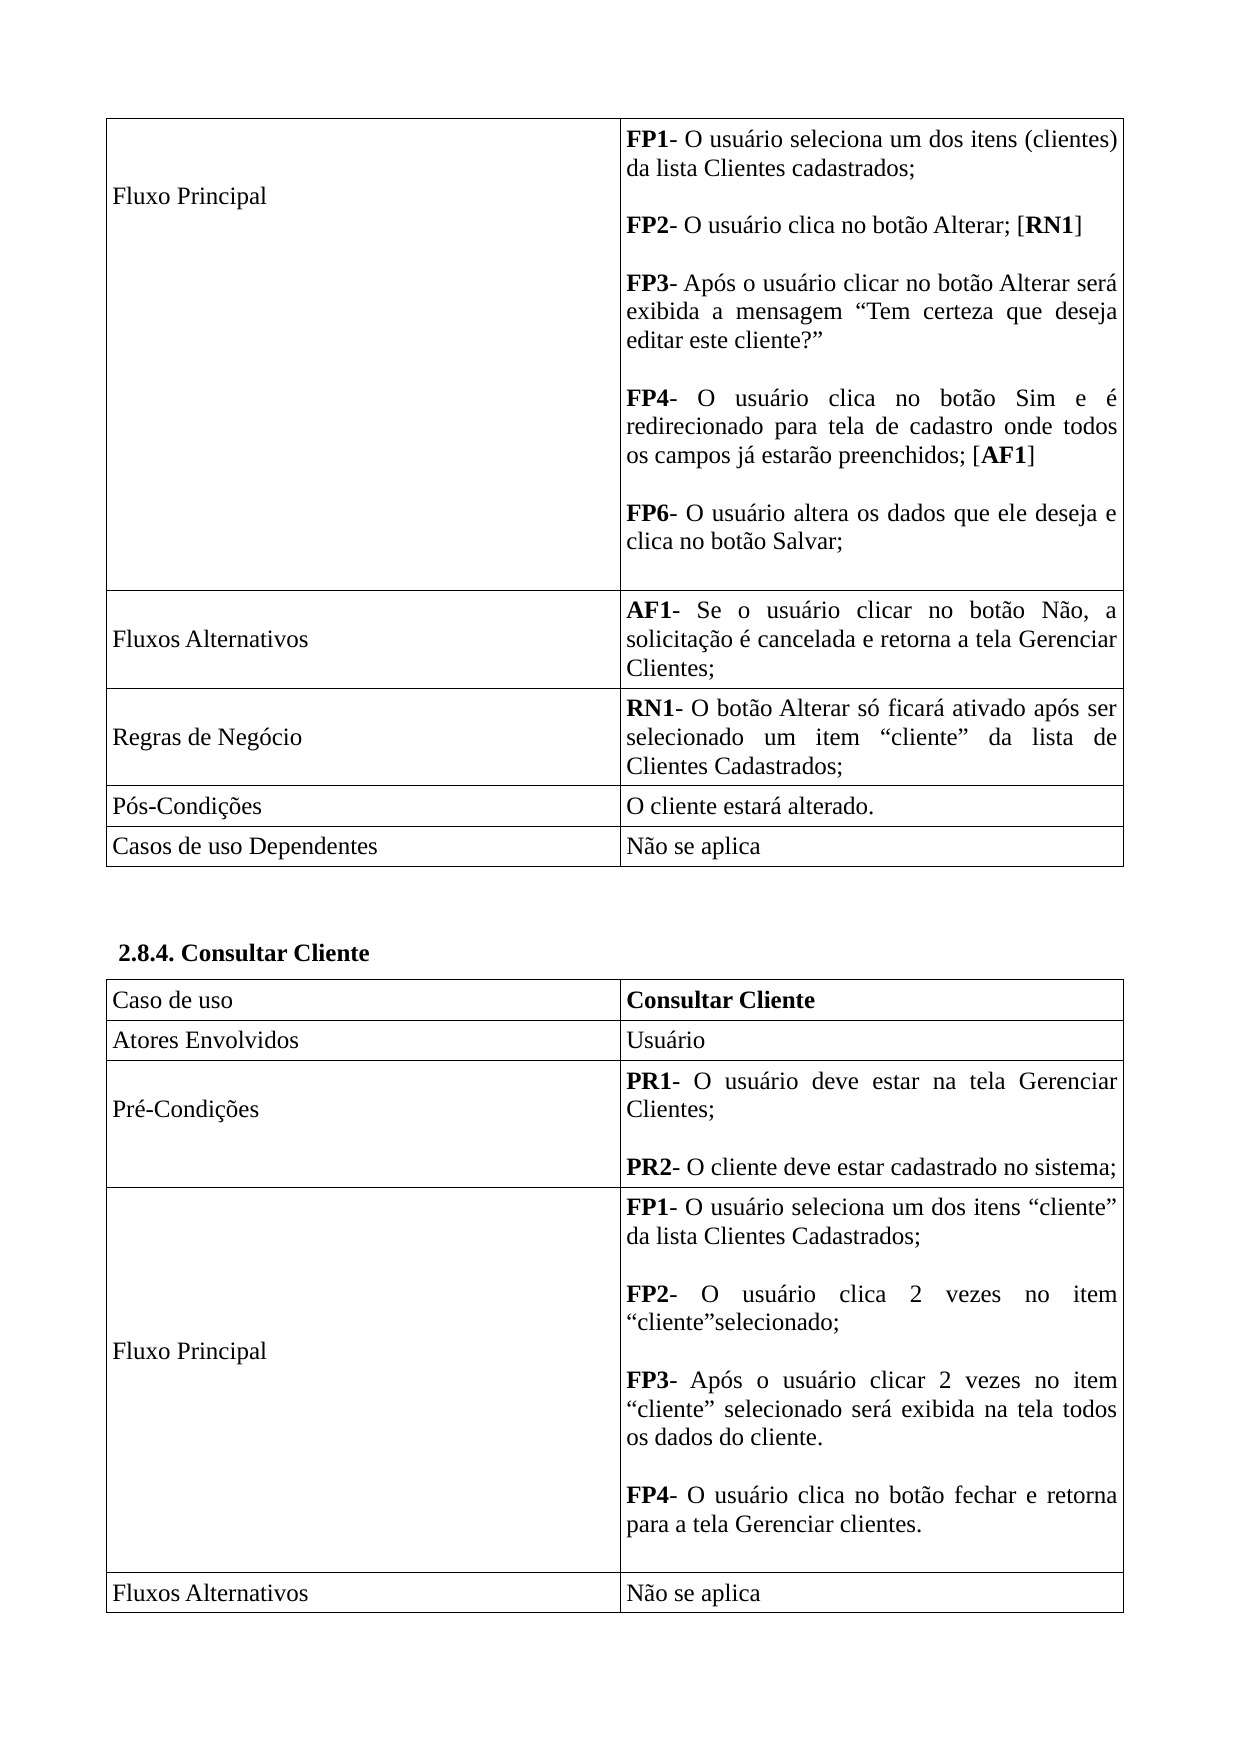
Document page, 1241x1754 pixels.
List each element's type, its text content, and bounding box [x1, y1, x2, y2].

table_cell Não se aplica [621, 827, 1123, 866]
table_cell Casos de uso Dependentes [107, 827, 620, 866]
table_cell Fluxo Principal [107, 119, 620, 590]
table_cell FP1- O usuário seleciona um dos itens “cliente” da lista Clientes Cadastrados; FP2- O usuário clica 2 vezes no item “cliente”selecionado; FP3- Após o usuário clicar 2 vezes no item “cliente” selecionado será exibida na tela todos os dados do cliente. FP4- O usuário clica no botão fechar e retorna para a tela Gerenciar clientes. [621, 1188, 1123, 1572]
table_cell Fluxos Alternativos [107, 591, 620, 687]
table_cell Pré-Condições [107, 1061, 620, 1187]
table_cell Fluxos Alternativos [107, 1573, 620, 1612]
table_header Caso de uso [107, 980, 620, 1020]
table_cell AF1- Se o usuário clicar no botão Não, a solicitação é cancelada e retorna a tela Gerenciar Clientes; [621, 591, 1123, 687]
table_cell O cliente estará alterado. [621, 786, 1123, 826]
table_header Consultar Cliente [621, 980, 1123, 1020]
table_cell Atores Envolvidos [107, 1021, 620, 1060]
table_cell Usuário [621, 1021, 1123, 1060]
table_cell RN1- O botão Alterar só ficará ativado após ser selecionado um item “cliente” da lista de Clientes Cadastrados; [621, 689, 1123, 785]
table_cell Não se aplica [621, 1573, 1123, 1612]
table_cell Pós-Condições [107, 786, 620, 826]
table_cell Regras de Negócio [107, 689, 620, 785]
subtitle 2.8.4. Consultar Cliente [118, 938, 1122, 967]
table_cell PR1- O usuário deve estar na tela Gerenciar Clientes; PR2- O cliente deve estar cadastrado no sistema; [621, 1061, 1123, 1187]
table_cell Fluxo Principal [107, 1188, 620, 1572]
table_cell FP1- O usuário seleciona um dos itens (clientes) da lista Clientes cadastrados; FP2- O usuário clica no botão Alterar; [RN1] FP3- Após o usuário clicar no botão Alterar será exibida a mensagem “Tem certeza que deseja editar este cliente?” FP4- O usuário clica no botão Sim e é redirecionado para tela de cadastro onde todos os campos já estarão preenchidos; [AF1] FP6- O usuário altera os dados que ele deseja e clica no botão Salvar; [621, 119, 1123, 590]
